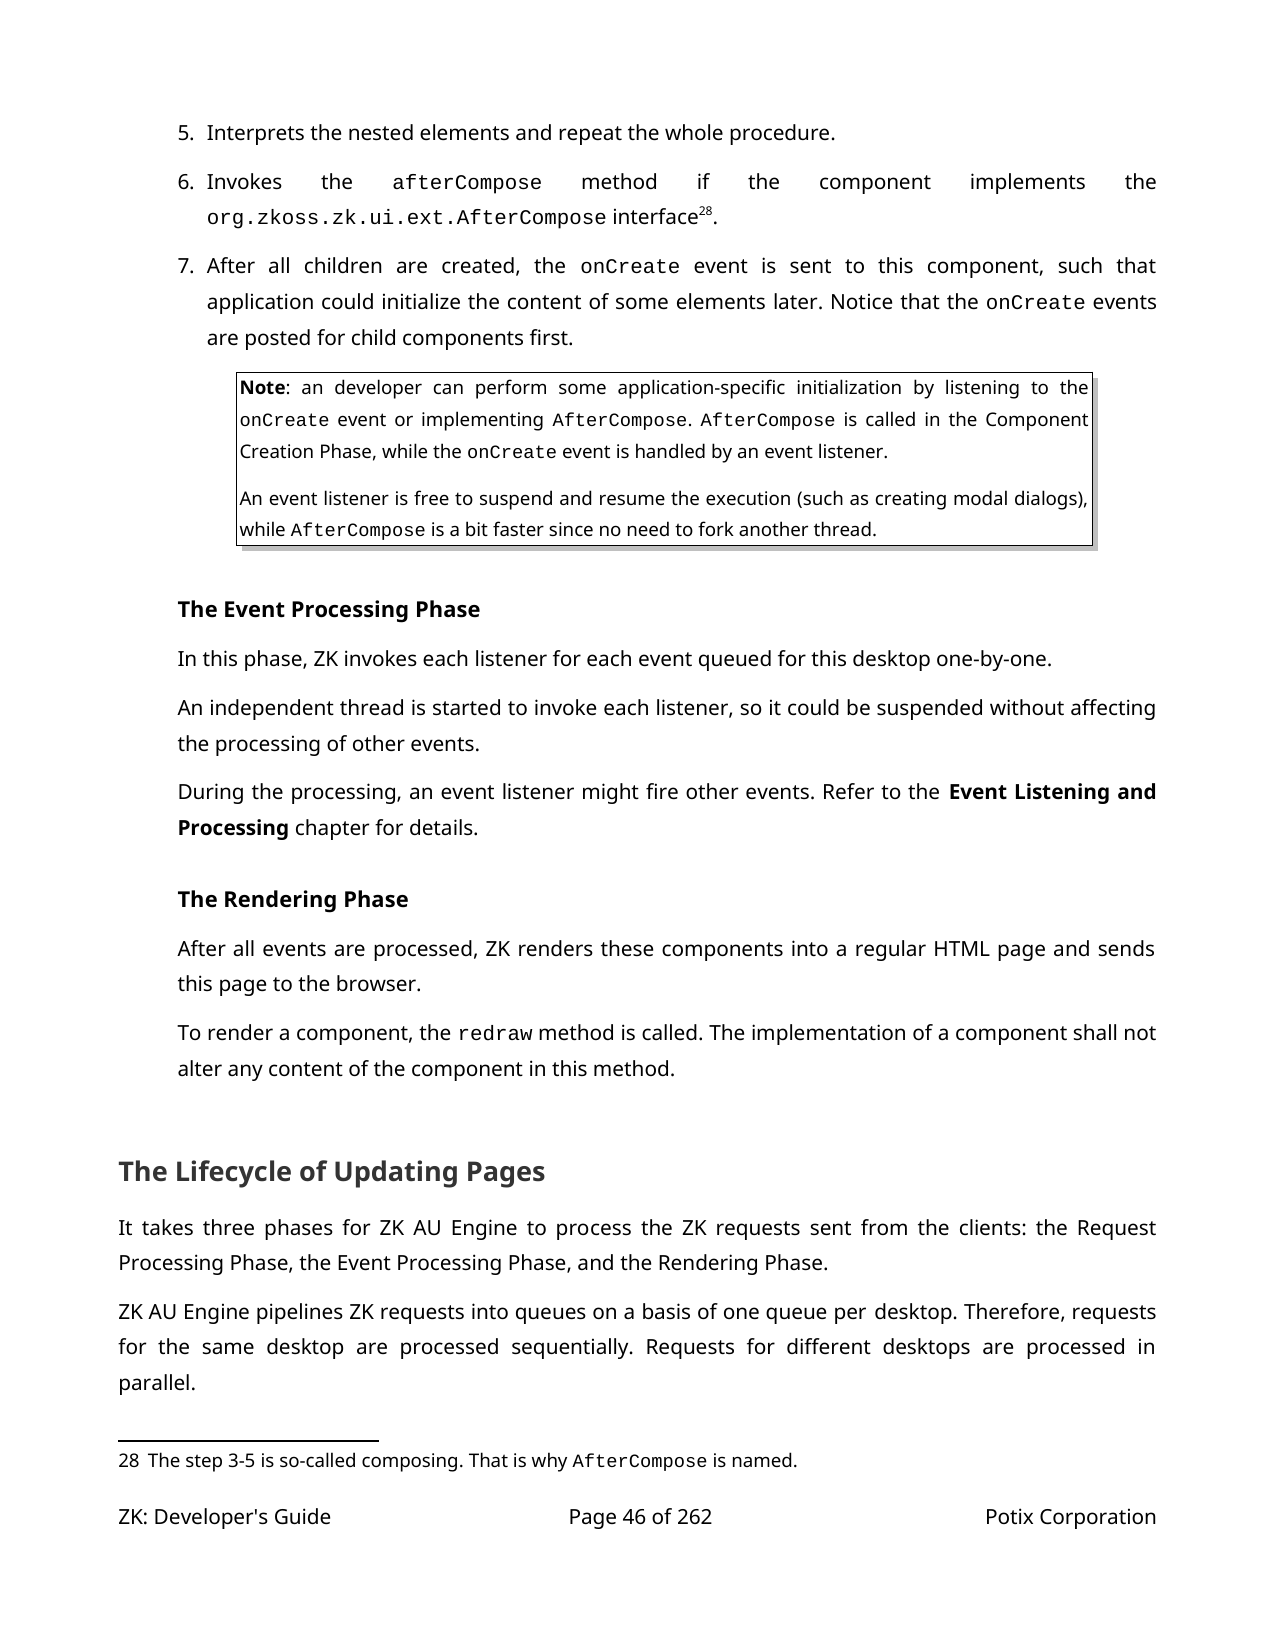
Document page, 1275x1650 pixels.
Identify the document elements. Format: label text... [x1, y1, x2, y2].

text To render a component, the redraw method is called. The implementation of a component shall not alter any content of the component in this method. [177, 1018, 1157, 1082]
subtitle The Event Processing Phase [177, 594, 1157, 624]
subtitle The Lifecycle of Updating Pages [118, 1153, 1157, 1189]
list After all children are created, the onCreate event is sent to this component, such that application could initialize the content of some elements later. Notice that the onCreate events are posted for child components first. [177, 252, 1157, 351]
text An event listener is free to suspend and resume the execution (such as creating modal dialogs), while AfterCompose is a bit faster since no need to fork another thread. [237, 482, 1092, 545]
list The step 3-5 is so-called composing. That is why AfterCompose is named. [118, 1447, 1157, 1473]
text During the processing, an event listener might fire other events. Refer to the Event Listening and Processing chapter for details. [177, 777, 1157, 841]
text An independent thread is started to invoke each listener, so it could be suspended without affecting the processing of other events. [177, 693, 1157, 757]
list Invokes the afterCompose method if the component implements the org.zkoss.zk.ui.ext.AfterCompose interface. [177, 167, 1157, 231]
text It takes three phases for ZK AU Engine to process the ZK requests sent from the clients: the Request Processing Phase, the Event Processing Phase, and the Rendering Phase. [118, 1213, 1157, 1277]
subtitle The Rendering Phase [177, 883, 1157, 913]
text In this phase, ZK invokes each listener for each event queued for this desktop one-by-one. [177, 644, 1157, 673]
list Interprets the nested elements and repeat the whole procedure. [177, 118, 1157, 146]
text Note: an developer can perform some application-specific initialization by listening to the onCreate event or implementing AfterCompose. AfterCompose is called in the Component Creation Phase, while the onCreate event is handled by an event listener. [237, 373, 1092, 464]
text ZK AU Engine pipelines ZK requests into queues on a basis of one queue per desktop. Therefore, requests for the same desktop are processed sequentially. Requests for different desktops are processed in parallel. [118, 1297, 1157, 1396]
text After all events are processed, ZK renders these components into a regular HTML page and sends this page to the browser. [177, 934, 1157, 997]
